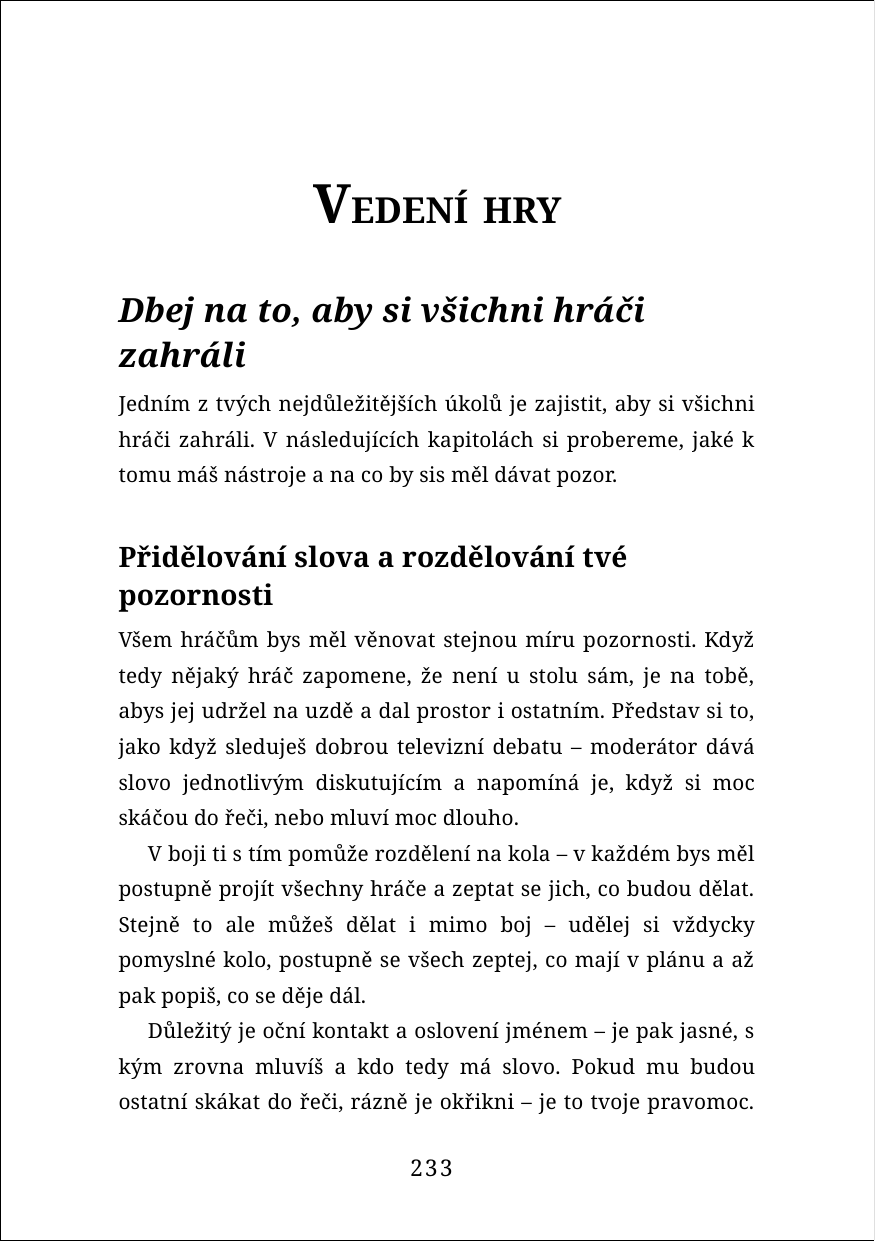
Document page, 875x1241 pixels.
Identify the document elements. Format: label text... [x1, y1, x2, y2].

subtitle Dbej na to, aby si všichni hráči zahráli [118, 287, 756, 377]
text Všem hráčům bys měl věnovat stejnou míru pozornosti. Když tedy nějaký hráč zapomene, že není u stolu sám, je na tobě, abys jej udržel na uzdě a dal prostor i ostatním. Představ si to, jako když sleduješ dobrou televizní debatu – moderátor dává slovo jednotlivým diskutujícím a napomíná je, když si moc skáčou do řeči, nebo mluví moc dlouho. V boji ti s tím pomůže rozdělení na kola – v každém bys měl postupně projít všechny hráče a zeptat se jich, co budou dělat. Stejně to ale můžeš dělat i mimo boj – udělej si vždycky pomyslné kolo, postupně se všech zeptej, co mají v plánu a až pak popiš, co se děje dál. Důležitý je oční kontakt a oslovení jménem – je pak jasné, s kým zrovna mluvíš a kdo tedy má slovo. Pokud mu budou ostatní skákat do řeči, rázně je okřikni – je to tvoje pravomoc. [118, 626, 756, 1116]
subtitle Přidělování slova a rozdělování tvé pozornosti [118, 537, 756, 614]
subtitle Vedení hry [118, 166, 756, 239]
text Jedním z tvých nejdůležitějších úkolů je zajistit, aby si všichni hráči zahráli. V následujících kapitolách si probereme, jaké k tomu máš nástroje a na co by sis měl dávat pozor. [118, 389, 756, 489]
